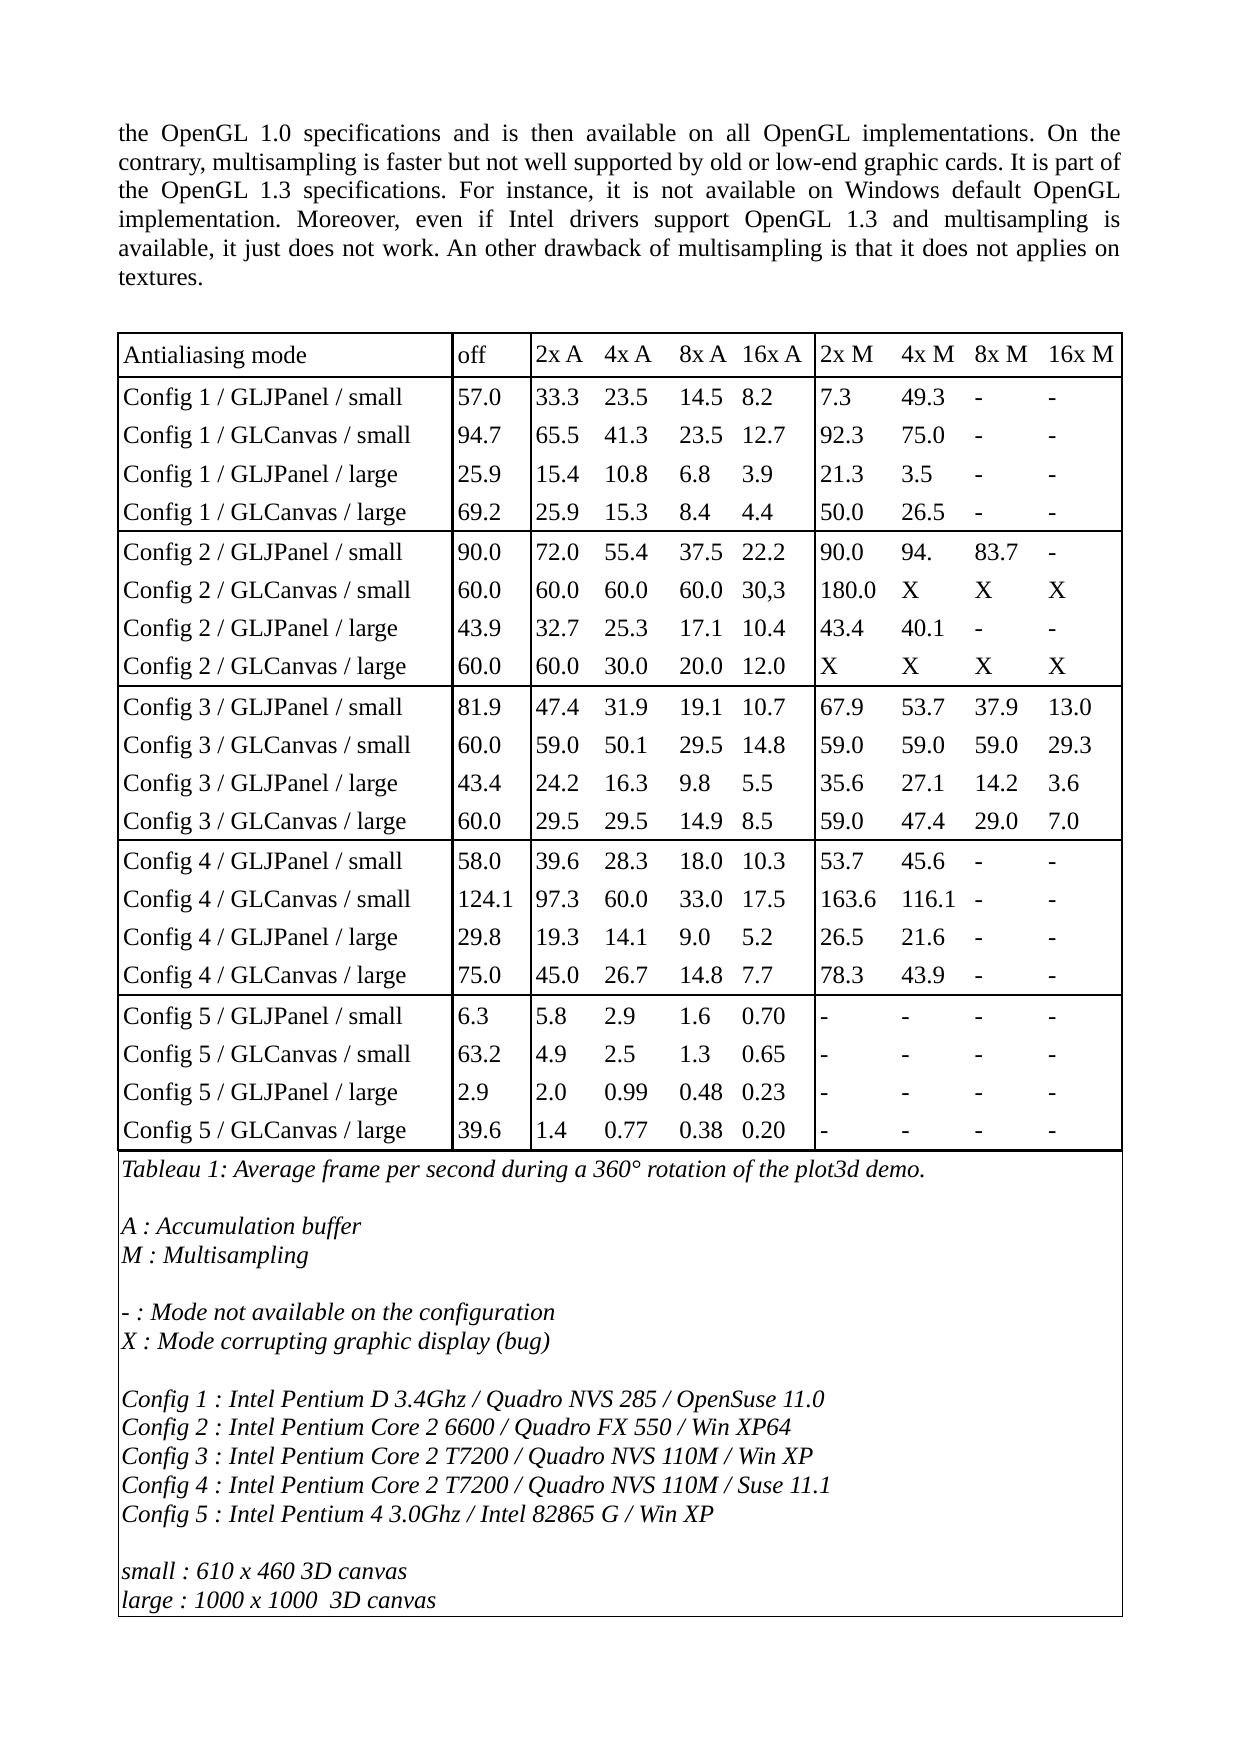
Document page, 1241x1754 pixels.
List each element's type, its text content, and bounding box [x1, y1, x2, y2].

table_cell - [896, 996, 970, 1034]
table_cell 14.9 [674, 801, 737, 839]
table_cell 10.8 [599, 454, 674, 492]
table_cell 24.2 [532, 763, 599, 801]
table_cell 1.4 [532, 1110, 599, 1148]
table_cell 6.3 [454, 996, 530, 1034]
table_cell 69.2 [454, 492, 530, 530]
table_cell - [1043, 609, 1121, 647]
table_cell Config 5 / GLCanvas / small [119, 1034, 451, 1072]
table_cell 30.0 [599, 647, 674, 685]
table_header 16x M [1043, 334, 1121, 376]
table_cell - [816, 1034, 896, 1072]
table_cell 63.2 [454, 1034, 530, 1072]
table_cell - [1043, 1072, 1121, 1110]
table_cell 3.6 [1043, 763, 1121, 801]
table_cell 60.0 [532, 570, 599, 608]
table_cell 8.2 [737, 378, 814, 416]
table_cell 1.3 [674, 1034, 737, 1072]
table_cell Config 2 / GLJPanel / large [119, 609, 451, 647]
table_header 4x M [896, 334, 970, 376]
table_cell - [1043, 378, 1121, 416]
table_cell - [970, 1110, 1043, 1148]
table_cell 60.0 [599, 570, 674, 608]
table_cell 67.9 [816, 687, 896, 725]
table_cell 60.0 [599, 880, 674, 918]
text - : Mode not available on the configuration [119, 1294, 1122, 1323]
table_cell 30,3 [737, 570, 814, 608]
table_cell 18.0 [674, 841, 737, 879]
table_cell Config 3 / GLCanvas / small [119, 725, 451, 763]
table_cell 40.1 [896, 609, 970, 647]
table_cell Config 2 / GLJPanel / small [119, 532, 451, 570]
table_cell 9.0 [674, 918, 737, 956]
text small : 610 x 460 3D canvas [119, 1553, 1122, 1582]
table_cell 39.6 [454, 1110, 530, 1148]
table_cell - [1043, 532, 1121, 570]
table_cell - [1043, 416, 1121, 454]
table_cell - [970, 492, 1043, 530]
table_cell 31.9 [599, 687, 674, 725]
table_cell Config 3 / GLCanvas / large [119, 801, 451, 839]
table_cell 0.99 [599, 1072, 674, 1110]
table_cell 3.5 [896, 454, 970, 492]
table_cell 55.4 [599, 532, 674, 570]
table_cell 29.5 [674, 725, 737, 763]
table_cell 26.5 [896, 492, 970, 530]
table_cell 83.7 [970, 532, 1043, 570]
table_cell - [1043, 1034, 1121, 1072]
table_cell 21.3 [816, 454, 896, 492]
table_cell 7.3 [816, 378, 896, 416]
table_cell 75.0 [896, 416, 970, 454]
table_cell - [1043, 454, 1121, 492]
table_cell 78.3 [816, 956, 896, 994]
table_cell X [1043, 647, 1121, 685]
table_cell 43.4 [454, 763, 530, 801]
table_cell 14.2 [970, 763, 1043, 801]
table_cell X [1043, 570, 1121, 608]
table_cell 33.0 [674, 880, 737, 918]
table_cell 0.70 [737, 996, 814, 1034]
table_cell Config 5 / GLJPanel / large [119, 1072, 451, 1110]
table_cell 29.3 [1043, 725, 1121, 763]
table_cell 60.0 [532, 647, 599, 685]
table_cell - [816, 1072, 896, 1110]
table_cell 15.3 [599, 492, 674, 530]
table_cell Config 4 / GLCanvas / small [119, 880, 451, 918]
table_cell Config 1 / GLCanvas / small [119, 416, 451, 454]
table_cell - [970, 454, 1043, 492]
table_cell X [970, 647, 1043, 685]
table_cell 2.0 [532, 1072, 599, 1110]
table_cell 3.9 [737, 454, 814, 492]
table_cell 59.0 [816, 801, 896, 839]
table_cell 0.38 [674, 1110, 737, 1148]
table_cell 26.7 [599, 956, 674, 994]
table_cell Config 1 / GLJPanel / large [119, 454, 451, 492]
table_header 16x A [737, 334, 814, 376]
table_cell 23.5 [599, 378, 674, 416]
table_cell 29.5 [532, 801, 599, 839]
table_cell 20.0 [674, 647, 737, 685]
text Config 4 : Intel Pentium Core 2 T7200 / Quadro NVS 110M / Suse 11.1 [119, 1467, 1122, 1496]
text Tableau 1: Average frame per second during a 360° rotation of the plot3d demo. [119, 1152, 1122, 1182]
table_cell 16.3 [599, 763, 674, 801]
table_cell Config 4 / GLJPanel / small [119, 841, 451, 879]
table_cell 45.6 [896, 841, 970, 879]
table_cell 6.8 [674, 454, 737, 492]
table_cell 60.0 [454, 647, 530, 685]
table_cell Config 5 / GLJPanel / small [119, 996, 451, 1034]
table_cell 180.0 [816, 570, 896, 608]
table_cell 90.0 [454, 532, 530, 570]
table_cell 21.6 [896, 918, 970, 956]
table_cell - [1043, 956, 1121, 994]
table_cell 4.4 [737, 492, 814, 530]
table_cell 49.3 [896, 378, 970, 416]
table_cell 25.9 [454, 454, 530, 492]
table_cell 60.0 [454, 801, 530, 839]
table_cell - [970, 918, 1043, 956]
table_cell 12.0 [737, 647, 814, 685]
table_cell X [896, 570, 970, 608]
table_cell 13.0 [1043, 687, 1121, 725]
table_cell 59.0 [896, 725, 970, 763]
table_cell 28.3 [599, 841, 674, 879]
table_cell 60.0 [454, 725, 530, 763]
text X : Mode corrupting graphic display (bug) [119, 1323, 1122, 1355]
table_cell 0.65 [737, 1034, 814, 1072]
table_cell 47.4 [532, 687, 599, 725]
table_cell 10.3 [737, 841, 814, 879]
table_cell 10.4 [737, 609, 814, 647]
table_cell Config 1 / GLCanvas / large [119, 492, 451, 530]
table_cell 26.5 [816, 918, 896, 956]
table_cell 5.8 [532, 996, 599, 1034]
table_cell 35.6 [816, 763, 896, 801]
table_cell 5.5 [737, 763, 814, 801]
table_cell 0.77 [599, 1110, 674, 1148]
table_header Antialiasing mode [119, 334, 451, 376]
table_cell 59.0 [970, 725, 1043, 763]
table_cell - [970, 609, 1043, 647]
table_cell 2.9 [454, 1072, 530, 1110]
table_cell 9.8 [674, 763, 737, 801]
table_cell Config 4 / GLCanvas / large [119, 956, 451, 994]
table_cell 97.3 [532, 880, 599, 918]
table_cell 47.4 [896, 801, 970, 839]
table_cell 32.7 [532, 609, 599, 647]
table_cell 53.7 [896, 687, 970, 725]
table_cell 50.1 [599, 725, 674, 763]
table_cell 50.0 [816, 492, 896, 530]
table_header off [454, 334, 530, 376]
table_header 8x A [674, 334, 737, 376]
table_cell 5.2 [737, 918, 814, 956]
table_cell 39.6 [532, 841, 599, 879]
table_cell 92.3 [816, 416, 896, 454]
text Config 1 : Intel Pentium D 3.4Ghz / Quadro NVS 285 / OpenSuse 11.0 [119, 1381, 1122, 1409]
table_cell 27.1 [896, 763, 970, 801]
table_cell 94.7 [454, 416, 530, 454]
text Config 5 : Intel Pentium 4 3.0Ghz / Intel 82865 G / Win XP [119, 1496, 1122, 1527]
table_header 2x A [532, 334, 599, 376]
table_header 2x M [816, 334, 896, 376]
text Config 3 : Intel Pentium Core 2 T7200 / Quadro NVS 110M / Win XP [119, 1438, 1122, 1467]
table_cell 43.9 [896, 956, 970, 994]
table_cell 90.0 [816, 532, 896, 570]
table_cell - [970, 841, 1043, 879]
table_cell 8.5 [737, 801, 814, 839]
table_cell 29.5 [599, 801, 674, 839]
table_cell 4.9 [532, 1034, 599, 1072]
table_cell 17.1 [674, 609, 737, 647]
table_cell 15.4 [532, 454, 599, 492]
table_cell Config 3 / GLJPanel / small [119, 687, 451, 725]
table_cell - [816, 1110, 896, 1148]
table_cell 0.20 [737, 1110, 814, 1148]
table_cell 10.7 [737, 687, 814, 725]
table_cell - [970, 1072, 1043, 1110]
table_cell - [896, 1072, 970, 1110]
table_cell X [970, 570, 1043, 608]
table_cell 37.9 [970, 687, 1043, 725]
table_cell 0.23 [737, 1072, 814, 1110]
table_cell 124.1 [454, 880, 530, 918]
table_cell 59.0 [532, 725, 599, 763]
table_cell 94. [896, 532, 970, 570]
table_cell 41.3 [599, 416, 674, 454]
table_cell Config 1 / GLJPanel / small [119, 378, 451, 416]
table_cell 14.1 [599, 918, 674, 956]
table_cell 25.3 [599, 609, 674, 647]
table_cell 2.9 [599, 996, 674, 1034]
table_cell - [1043, 880, 1121, 918]
table_cell 43.9 [454, 609, 530, 647]
table_cell 43.4 [816, 609, 896, 647]
text M : Multisampling [119, 1237, 1122, 1269]
table_cell 8.4 [674, 492, 737, 530]
table_cell - [1043, 841, 1121, 879]
table_cell - [1043, 918, 1121, 956]
table_cell Config 2 / GLCanvas / small [119, 570, 451, 608]
table_cell 0.48 [674, 1072, 737, 1110]
table_cell 17.5 [737, 880, 814, 918]
table_cell 19.3 [532, 918, 599, 956]
text large : 1000 x 1000 3D canvas [119, 1582, 1122, 1616]
table_cell 81.9 [454, 687, 530, 725]
table_cell Config 3 / GLJPanel / large [119, 763, 451, 801]
text Config 2 : Intel Pentium Core 2 6600 / Quadro FX 550 / Win XP64 [119, 1409, 1122, 1438]
table_cell 37.5 [674, 532, 737, 570]
table_cell - [970, 1034, 1043, 1072]
table_cell 75.0 [454, 956, 530, 994]
table_header 8x M [970, 334, 1043, 376]
table_cell 116.1 [896, 880, 970, 918]
table_cell 58.0 [454, 841, 530, 879]
table_cell 2.5 [599, 1034, 674, 1072]
table_cell 59.0 [816, 725, 896, 763]
table_cell 29.8 [454, 918, 530, 956]
table_cell X [816, 647, 896, 685]
table_cell 57.0 [454, 378, 530, 416]
table_cell - [970, 378, 1043, 416]
table_cell 29.0 [970, 801, 1043, 839]
table_cell 14.8 [737, 725, 814, 763]
table_cell 7.0 [1043, 801, 1121, 839]
table_cell - [970, 996, 1043, 1034]
table_cell 23.5 [674, 416, 737, 454]
table_cell Config 2 / GLCanvas / large [119, 647, 451, 685]
table_cell 12.7 [737, 416, 814, 454]
table_cell - [970, 880, 1043, 918]
table_header 4x A [599, 334, 674, 376]
table_cell 22.2 [737, 532, 814, 570]
table_cell - [816, 996, 896, 1034]
table_cell - [970, 956, 1043, 994]
table_cell 14.5 [674, 378, 737, 416]
table_cell 65.5 [532, 416, 599, 454]
table_cell 7.7 [737, 956, 814, 994]
table_cell Config 5 / GLCanvas / large [119, 1110, 451, 1148]
text the OpenGL 1.0 specifications and is then available on all OpenGL implementations. On the contrary, multisampling is faster but not well supported by old or low-end graphic cards. It is part of the OpenGL 1.3 specifications. For instance, it is not available on Windows default OpenGL implementation. Moreover, even if Intel drivers support OpenGL 1.3 and multisampling is available, it just does not work. An other drawback of multisampling is that it does not applies on textures. [118, 118, 1122, 291]
table_cell 53.7 [816, 841, 896, 879]
table_cell - [896, 1034, 970, 1072]
table_cell 14.8 [674, 956, 737, 994]
table_cell - [1043, 996, 1121, 1034]
table_cell 33.3 [532, 378, 599, 416]
table_cell X [896, 647, 970, 685]
table_cell 60.0 [454, 570, 530, 608]
table_cell Config 4 / GLJPanel / large [119, 918, 451, 956]
table_cell 72.0 [532, 532, 599, 570]
table_cell 25.9 [532, 492, 599, 530]
table_cell 60.0 [674, 570, 737, 608]
table_cell - [896, 1110, 970, 1148]
table_cell - [1043, 1110, 1121, 1148]
table_cell - [1043, 492, 1121, 530]
table_cell - [970, 416, 1043, 454]
table_cell 45.0 [532, 956, 599, 994]
table_cell 1.6 [674, 996, 737, 1034]
table_cell 163.6 [816, 880, 896, 918]
table_cell 19.1 [674, 687, 737, 725]
text A : Accumulation buffer [119, 1208, 1122, 1237]
